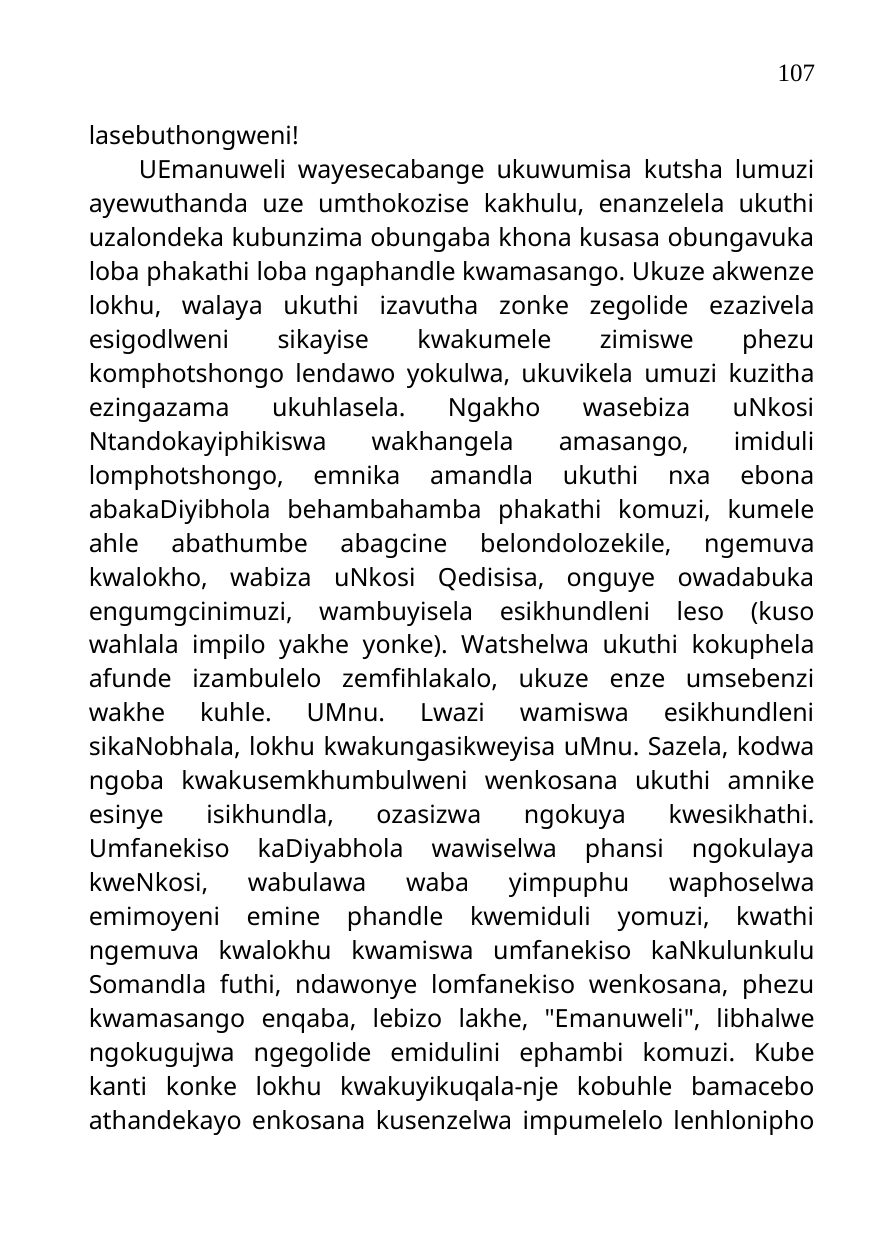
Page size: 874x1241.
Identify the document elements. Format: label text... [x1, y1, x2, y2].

text lasebuthongweni! [88, 118, 815, 152]
text UEmanuweli wayesecabange ukuwumisa kutsha lumuzi ayewuthanda uze umthokozise kakhulu, enanzelela ukuthi uzalondeka kubunzima obungaba khona kusasa obungavuka loba phakathi loba ngaphandle kwamasango. Ukuze akwenze lokhu, walaya ukuthi izavutha zonke zegolide ezazivela esigodlweni sikayise kwakumele zimiswe phezu komphotshongo lendawo yokulwa, ukuvikela umuzi kuzitha ezingazama ukuhlasela. Ngakho wasebiza uNkosi Ntandokayiphikiswa wakhangela amasango, imiduli lomphotshongo, emnika amandla ukuthi nxa ebona abakaDiyibhola behambahamba phakathi komuzi, kumele ahle abathumbe abagcine belondolozekile, ngemuva kwalokho, wabiza uNkosi Qedisisa, onguye owadabuka engumgcinimuzi, wambuyisela esikhundleni leso (kuso wahlala impilo yakhe yonke). Watshelwa ukuthi kokuphela afunde izambulelo zemfihlakalo, ukuze enze umsebenzi wakhe kuhle. UMnu. Lwazi wamiswa esikhundleni sikaNobhala, lokhu kwakungasikweyisa uMnu. Sazela, kodwa ngoba kwakusemkhumbulweni wenkosana ukuthi amnike esinye isikhundla, ozasizwa ngokuya kwesikhathi. Umfanekiso kaDiyabhola wawiselwa phansi ngokulaya kweNkosi, wabulawa waba yimpuphu waphoselwa emimoyeni emine phandle kwemiduli yomuzi, kwathi ngemuva kwalokhu kwamiswa umfanekiso kaNkulunkulu Somandla futhi, ndawonye lomfanekiso wenkosana, phezu kwamasango enqaba, lebizo lakhe, "Emanuweli", libhalwe ngokugujwa ngegolide emidulini ephambi komuzi. Kube kanti konke lokhu kwakuyikuqala-nje kobuhle bamacebo athandekayo enkosana kusenzelwa impumelelo lenhlonipho [88, 152, 815, 1137]
